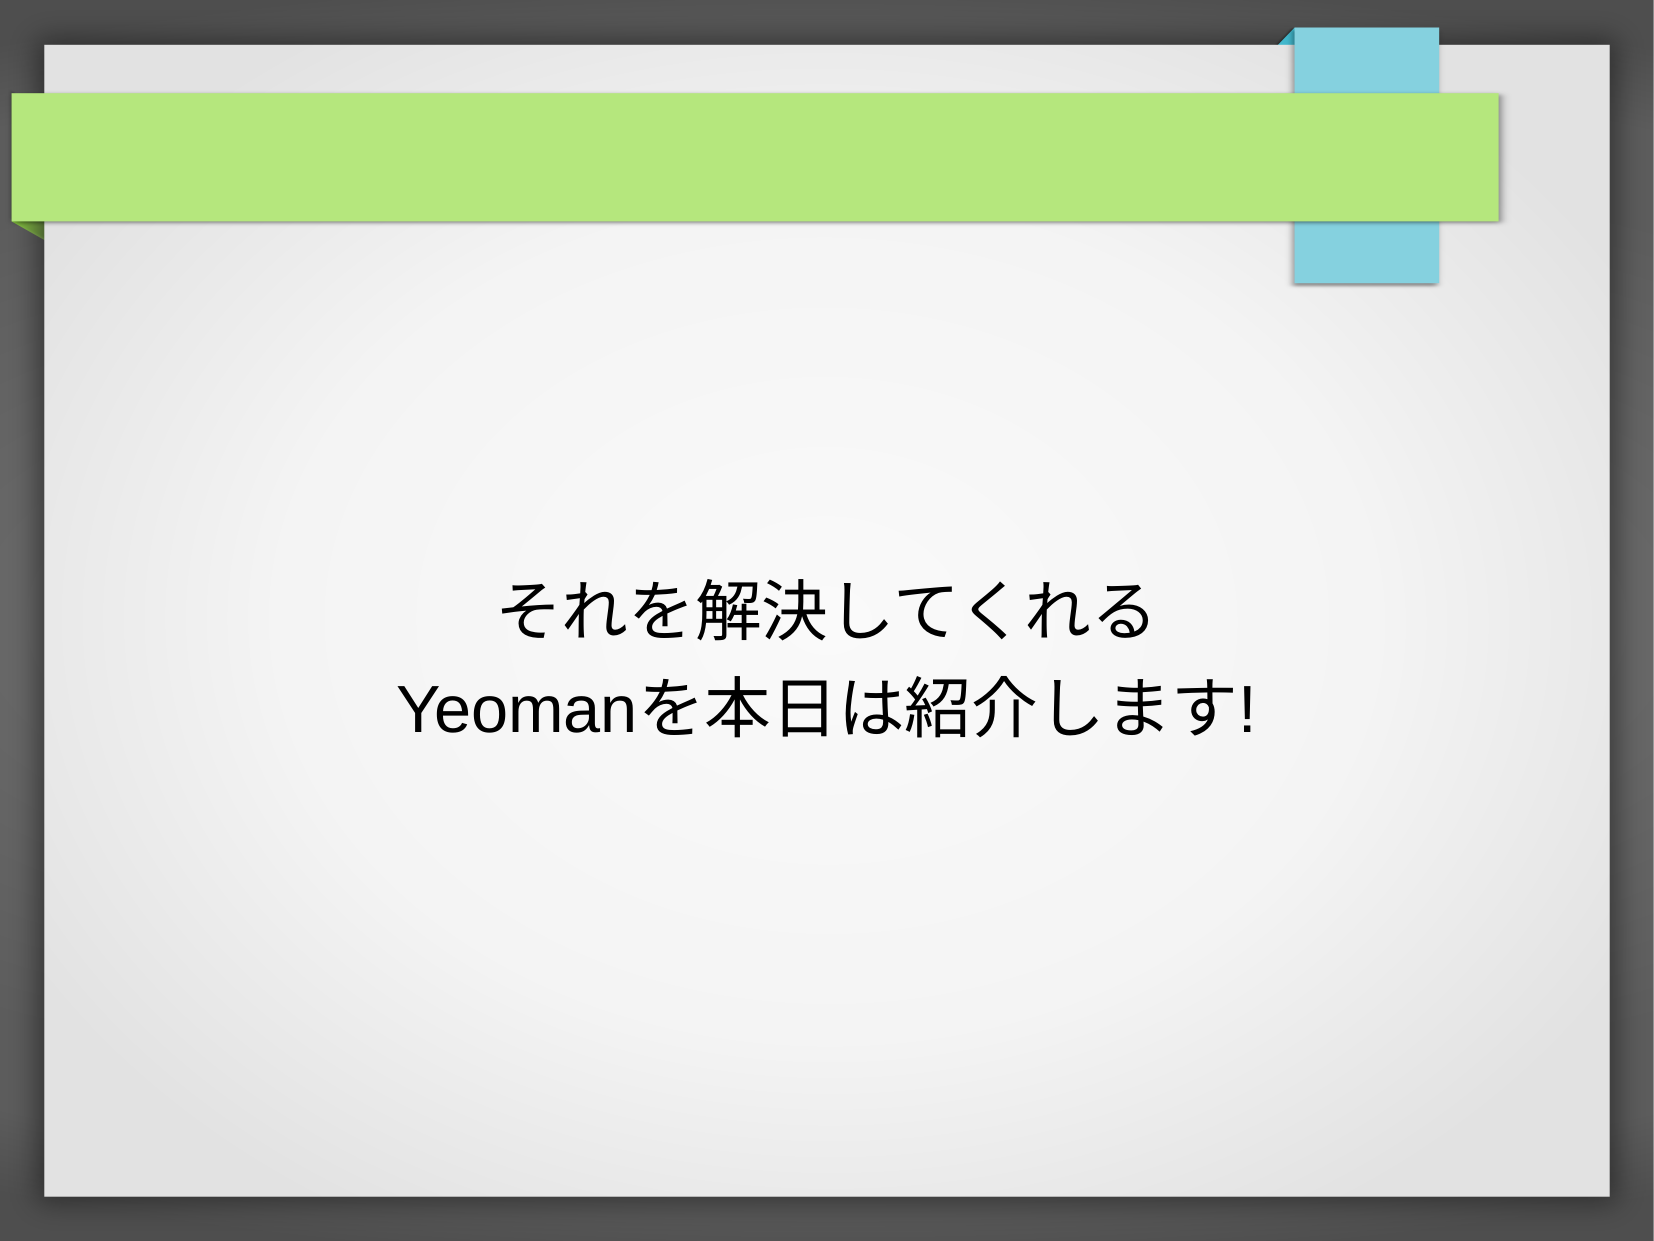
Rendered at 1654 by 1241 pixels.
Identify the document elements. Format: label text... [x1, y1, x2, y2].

subtitle それを解決してくれる Yeomanを本日は紹介します! [82, 295, 1571, 1015]
picture [0, 0, 1654, 1241]
